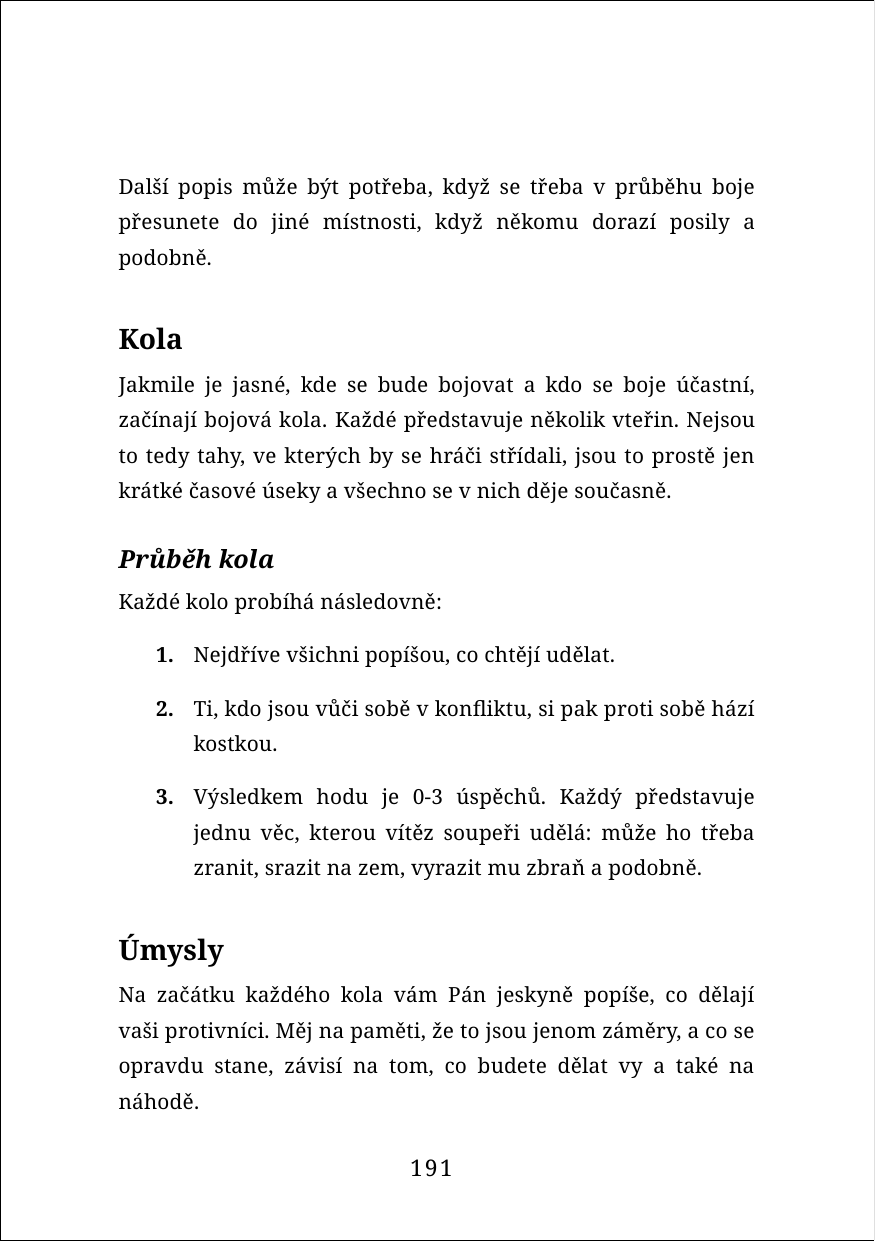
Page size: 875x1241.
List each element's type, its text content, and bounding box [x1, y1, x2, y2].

subtitle Kola [118, 320, 756, 358]
text Další popis může být potřeba, když se třeba v průběhu boje přesunete do jiné místnosti, když někomu dorazí posily a podobně. [118, 172, 756, 271]
subtitle Úmysly [118, 930, 756, 969]
list Ti, kdo jsou vůči sobě v konfliktu, si pak proti sobě hází kostkou. [156, 694, 756, 758]
list Nejdříve všichni popíšou, co chtějí udělat. [156, 640, 756, 669]
subtitle Průběh kola [118, 541, 756, 575]
text Jakmile je jasné, kde se bude bojovat a kdo se boje účastní, začínají bojová kola. Každé představuje několik vteřin. Nejsou to tedy tahy, ve kterých by se hráči střídali, jsou to prostě jen krátké časové úseky a všechno se v nich děje současně. [118, 370, 756, 505]
list Výsledkem hodu je 0-3 úspěchů. Každý představuje jednu věc, kterou vítěz soupeři udělá: může ho třeba zranit, srazit na zem, vyrazit mu zbraň a podobně. [156, 782, 756, 882]
text Na začátku každého kola vám Pán jeskyně popíše, co dělají vaši protivníci. Měj na paměti, že to jsou jenom záměry, a co se opravdu stane, závisí na tom, co budete dělat vy a také na náhodě. [118, 980, 756, 1115]
text Každé kolo probíhá následovně: [118, 587, 756, 616]
